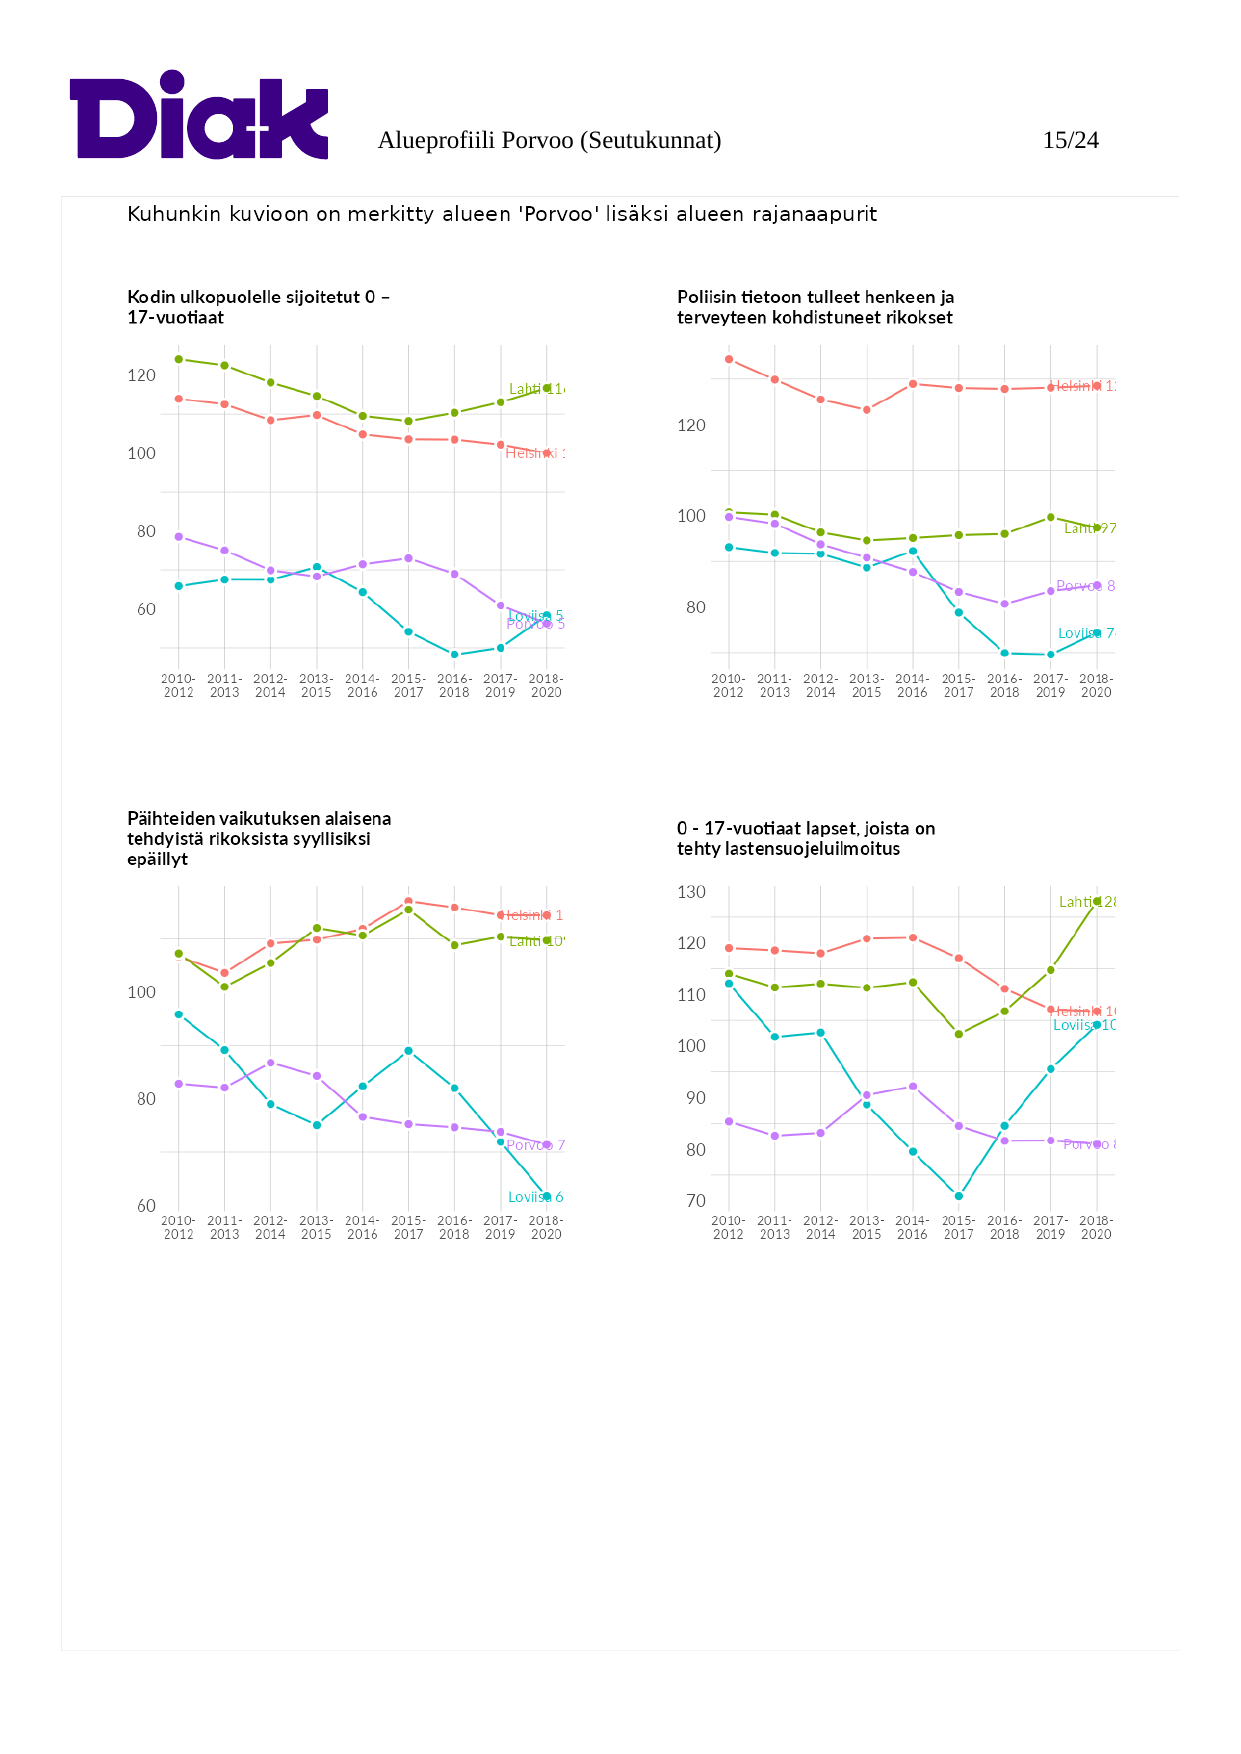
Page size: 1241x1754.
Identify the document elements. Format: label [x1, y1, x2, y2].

picture [61, 196, 1179, 1651]
